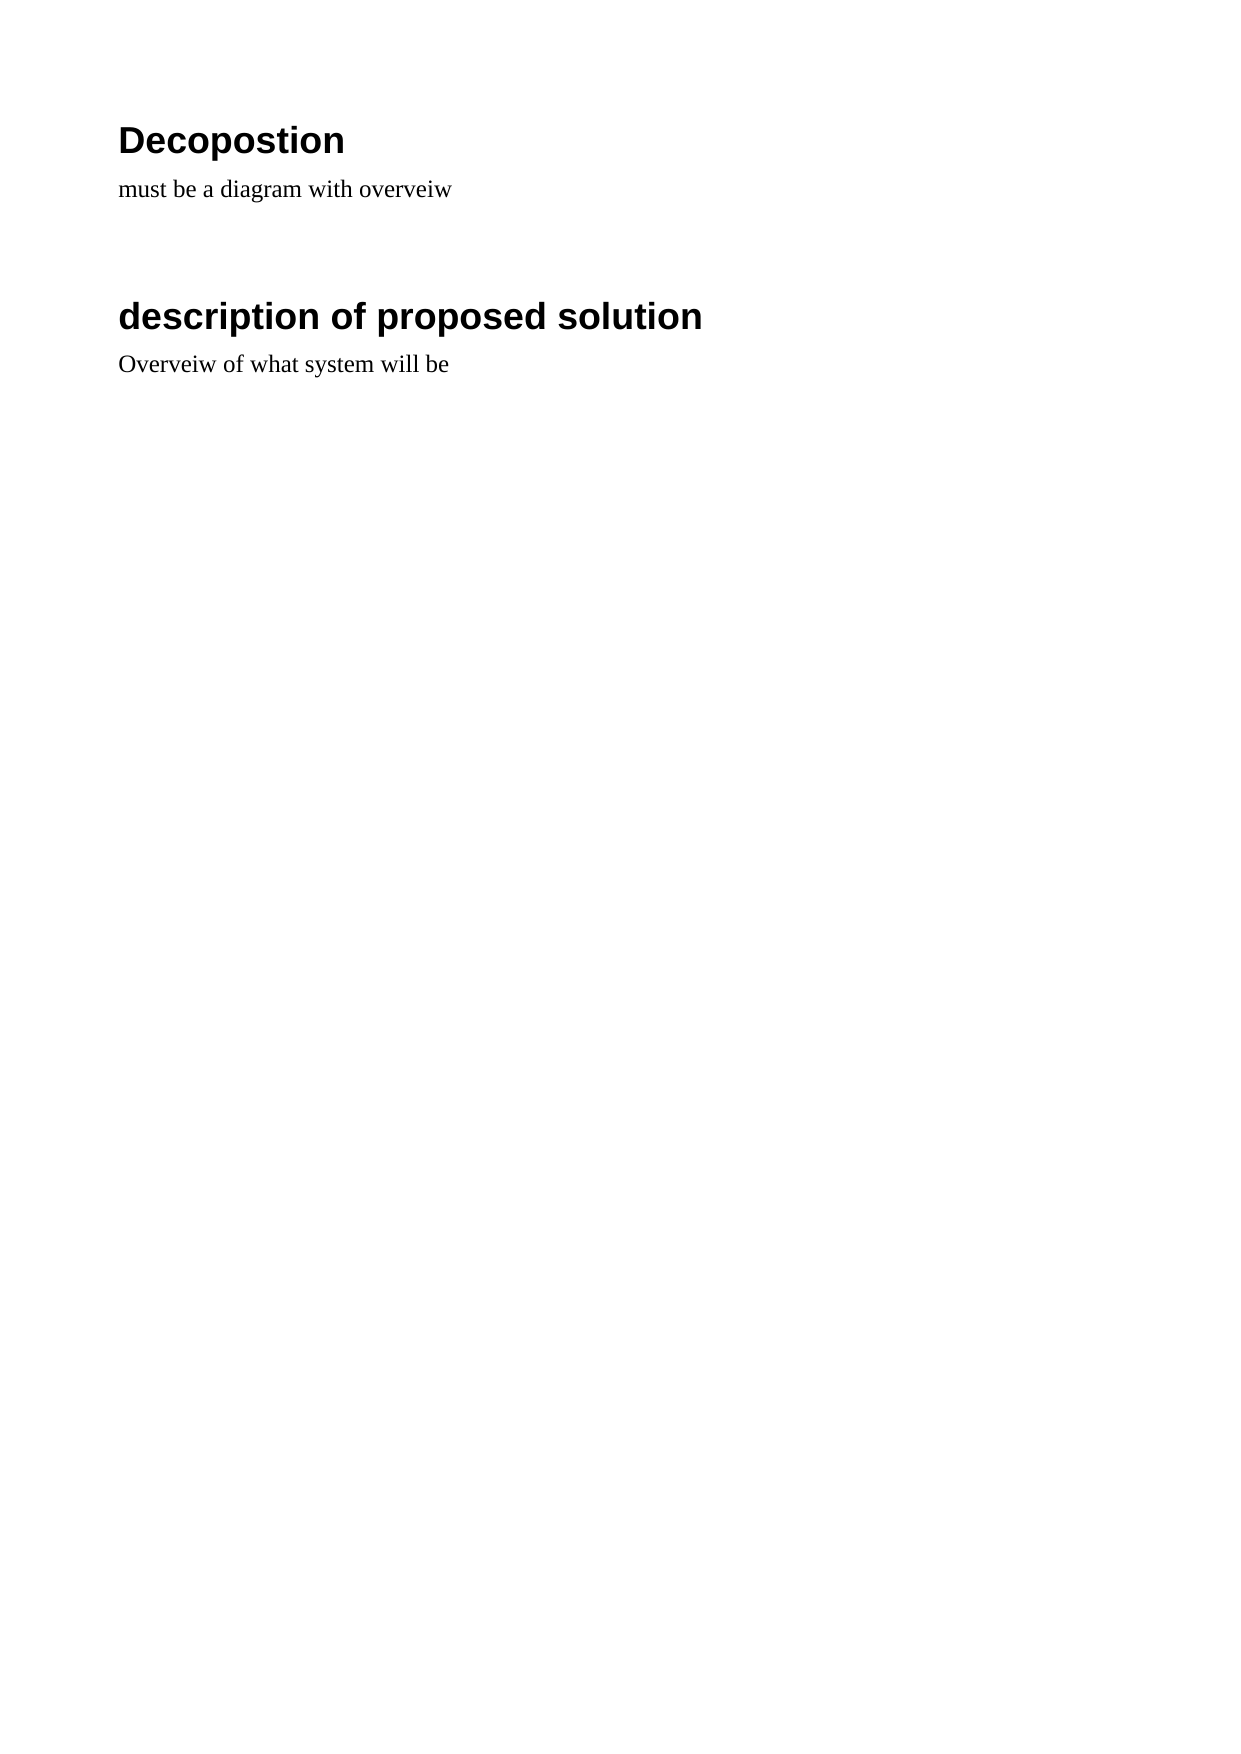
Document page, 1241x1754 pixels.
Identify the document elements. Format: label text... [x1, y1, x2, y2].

text Overveiw of what system will be [118, 349, 1122, 378]
subtitle Decopostion [118, 118, 1122, 161]
text must be a diagram with overveiw [118, 174, 1122, 202]
subtitle description of proposed solution [118, 294, 1122, 337]
